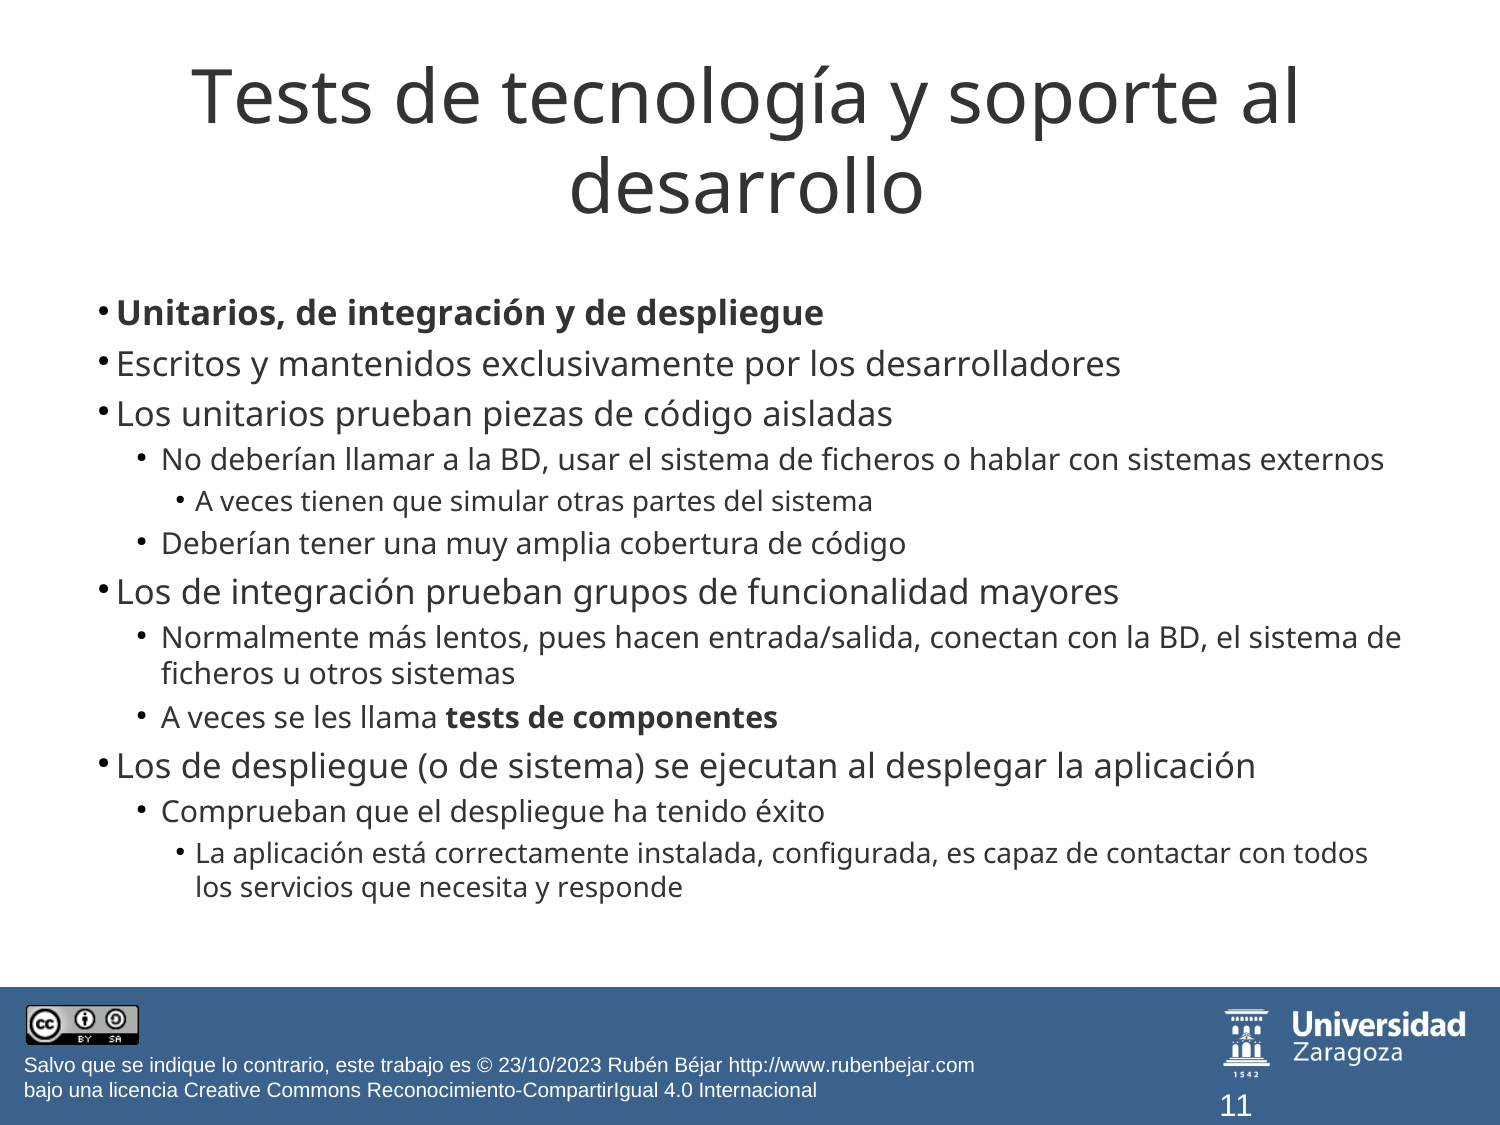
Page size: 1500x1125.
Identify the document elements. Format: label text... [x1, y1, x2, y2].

picture [0, 987, 1500, 1125]
title Tests de tecnología y soporte al desarrollo [74, 20, 1420, 257]
list Unitarios, de integración y de despliegue Escritos y mantenidos exclusivamente por los desarrolladores Los unitarios prueban piezas de código aisladas No deberían llamar a la BD, usar el sistema de ficheros o hablar con sistemas externos A veces tienen que simular otras partes del sistema Deberían tener una muy amplia cobertura de código Los de integración prueban grupos de funcionalidad mayores Normalmente más lentos, pues hacen entrada/salida, conectan con la BD, el sistema de ficheros u otros sistemas A veces se les llama tests de componentes Los de despliegue (o de sistema) se ejecutan al desplegar la aplicación Comprueban que el despliegue ha tenido éxito La aplicación está correctamente instalada, configurada, es capaz de contactar con todos los servicios que necesita y responde [82, 283, 1418, 957]
